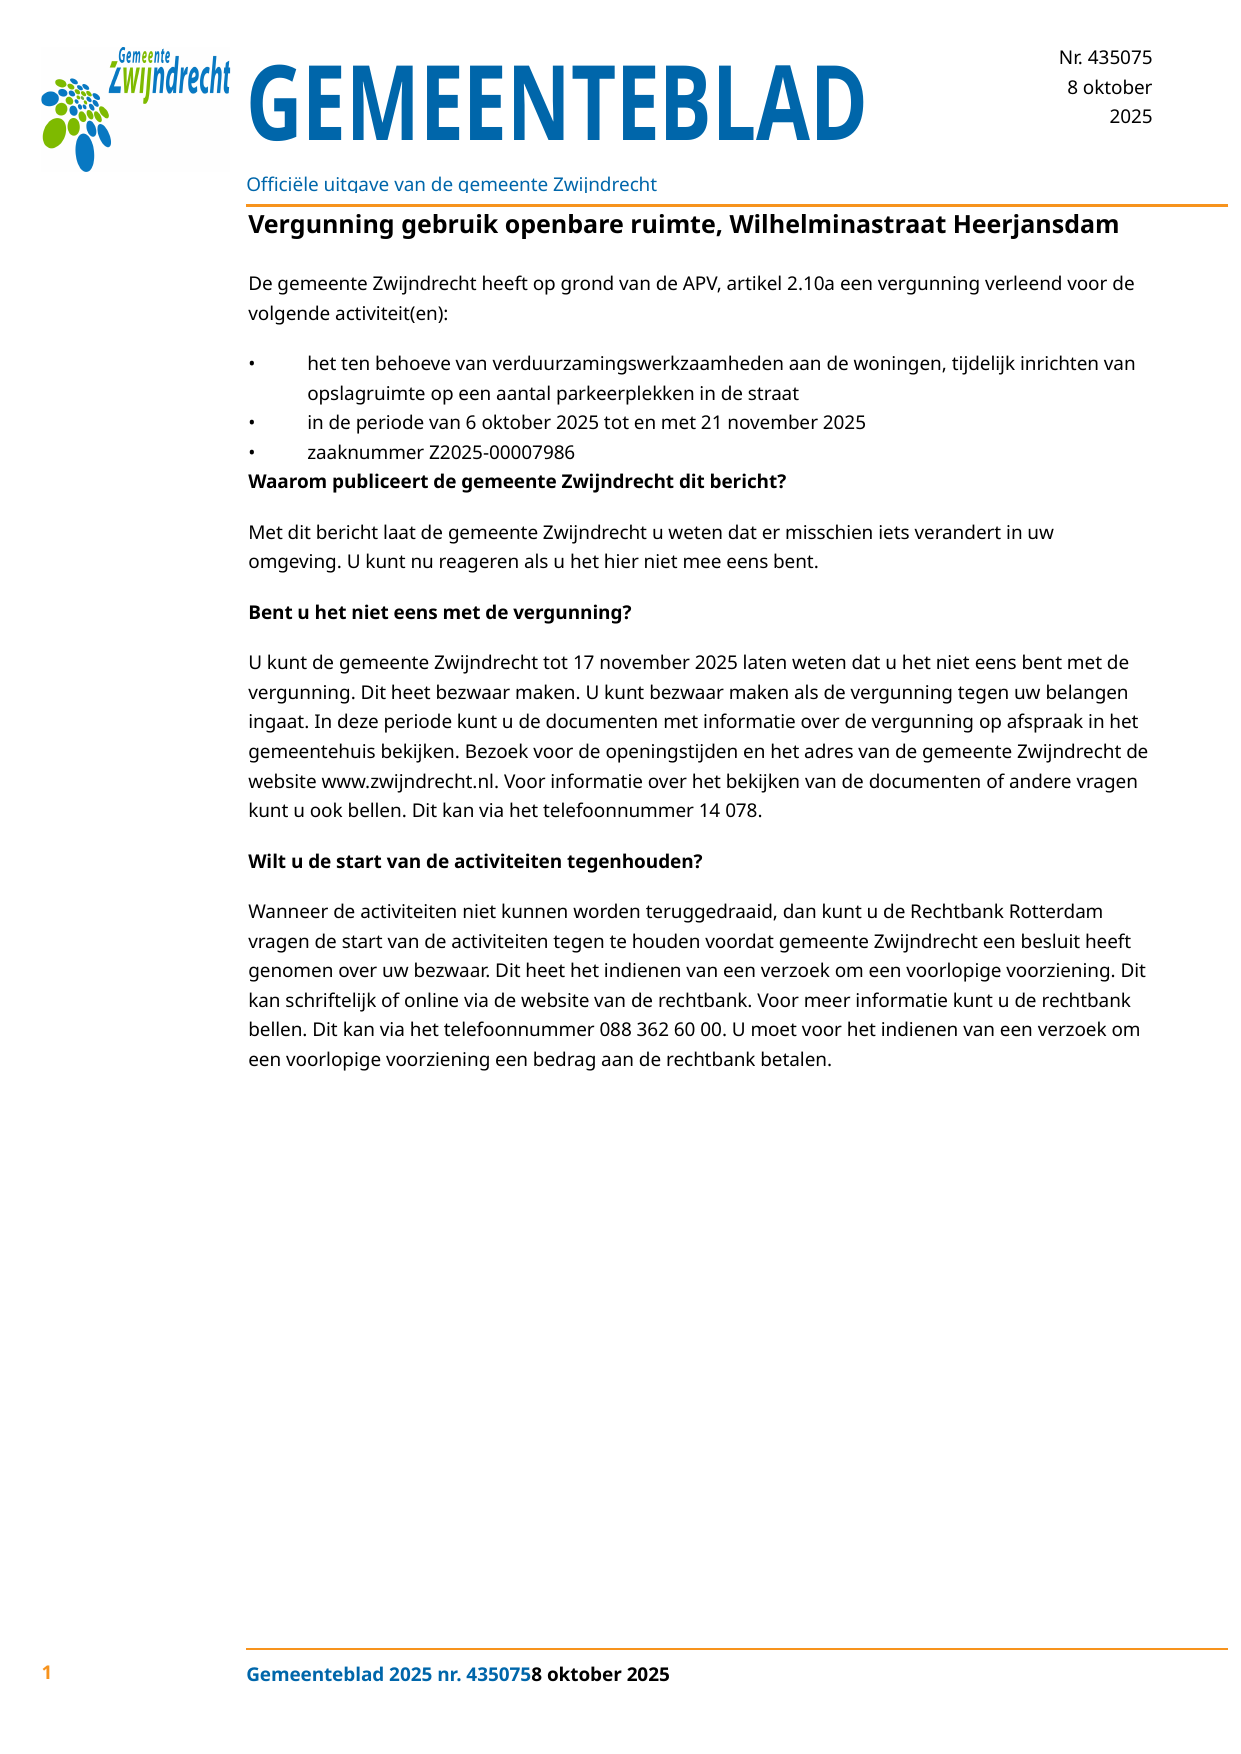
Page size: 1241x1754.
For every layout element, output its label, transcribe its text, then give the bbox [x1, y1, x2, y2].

list in de periode van 6 oktober 2025 tot en met 21 november 2025 [248, 409, 1152, 435]
picture [41, 47, 231, 172]
text Vergunning gebruik openbare ruimte, Wilhelminastraat Heerjansdam [248, 207, 1152, 241]
text Wanneer de activiteiten niet kunnen worden teruggedraaid, dan kunt u de Rechtbank Rotterdam vragen de start van de activiteiten tegen te houden voordat gemeente Zwijndrecht een besluit heeft genomen over uw bezwaar. Dit heet het indienen van een verzoek om een voorlopige voorziening. Dit kan schriftelijk of online via de website van de rechtbank. Voor meer informatie kunt u de rechtbank bellen. Dit kan via het telefoonnummer 088 362 60 00. U moet voor het indienen van een verzoek om een voorlopige voorziening een bedrag aan de rechtbank betalen. [248, 898, 1152, 1072]
text U kunt de gemeente Zwijndrecht tot 17 november 2025 laten weten dat u het niet eens bent met de vergunning. Dit heet bezwaar maken. U kunt bezwaar maken als de vergunning tegen uw belangen ingaat. In deze periode kunt u de documenten met informatie over de vergunning op afspraak in het gemeentehuis bekijken. Bezoek voor de openingstijden en het adres van de gemeente Zwijndrecht de website www.zwijndrecht.nl. Voor informatie over het bekijken van de documenten of andere vragen kunt u ook bellen. Dit kan via het telefoonnummer 14 078. [248, 649, 1152, 823]
list het ten behoeve van verduurzamingswerkzaamheden aan de woningen, tijdelijk inrichten van opslagruimte op een aantal parkeerplekken in de straat [248, 350, 1152, 406]
text Wilt u de start van de activiteiten tegenhouden? [248, 848, 1152, 873]
text Waarom publiceert de gemeente Zwijndrecht dit bericht? [248, 469, 1152, 494]
text Met dit bericht laat de gemeente Zwijndrecht u weten dat er misschien iets verandert in uw omgeving. U kunt nu reageren als u het hier niet mee eens bent. [248, 519, 1152, 574]
list zaaknummer Z2025-00007986 [248, 439, 1152, 465]
text De gemeente Zwijndrecht heeft op grond van de APV, artikel 2.10a een vergunning verleend voor de volgende activiteit(en): [248, 270, 1152, 326]
text Bent u het niet eens met de vergunning? [248, 599, 1152, 625]
